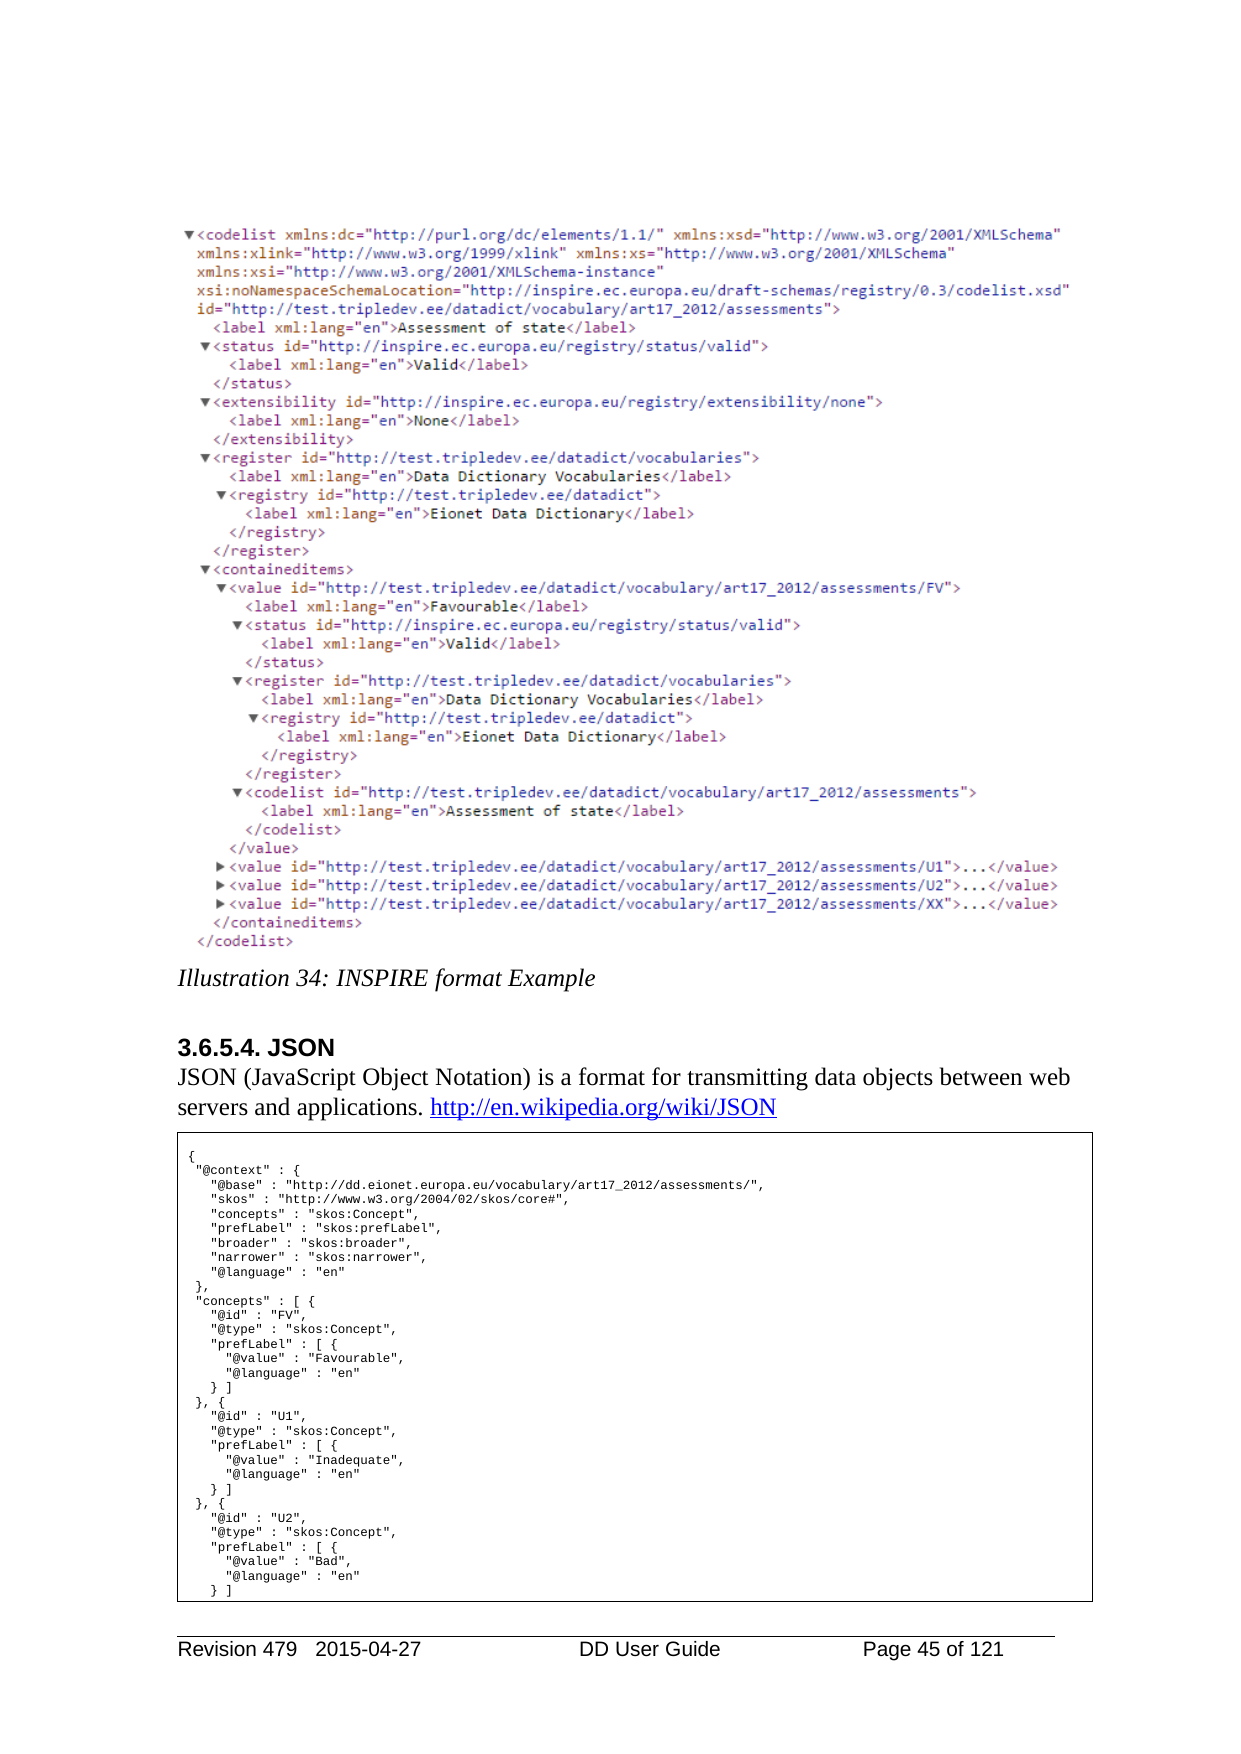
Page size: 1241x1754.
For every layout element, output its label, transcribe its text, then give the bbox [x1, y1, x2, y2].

list "prefLabel" : [ { [178, 1538, 1092, 1552]
list } ] [178, 1480, 1092, 1494]
list "@context" : { [178, 1161, 1092, 1176]
list "@id" : "FV", [178, 1306, 1092, 1320]
list "narrower" : "skos:narrower", [178, 1248, 1092, 1262]
list "@type" : "skos:Concept", [178, 1320, 1092, 1335]
list "@id" : "U1", [178, 1407, 1092, 1422]
list "@type" : "skos:Concept", [178, 1523, 1092, 1538]
list } ] [178, 1581, 1092, 1601]
list "skos" : "http://www.w3.org/2004/02/skos/core#", [178, 1190, 1092, 1204]
list } ] [178, 1378, 1092, 1393]
list "@language" : "en" [178, 1567, 1092, 1581]
list "@value" : "Bad", [178, 1552, 1092, 1567]
list }, { [178, 1494, 1092, 1509]
list "@id" : "U2", [178, 1509, 1092, 1523]
list "prefLabel" : "skos:prefLabel", [178, 1219, 1092, 1233]
list { [178, 1147, 1092, 1161]
list "concepts" : "skos:Concept", [178, 1204, 1092, 1219]
list "prefLabel" : [ { [178, 1436, 1092, 1451]
list "@value" : "Inadequate", [178, 1451, 1092, 1465]
subtitle JSON [177, 1033, 1092, 1062]
list "@type" : "skos:Concept", [178, 1422, 1092, 1436]
list "broader" : "skos:broader", [178, 1233, 1092, 1248]
text JSON (JavaScript Object Notation) is a format for transmitting data objects between web servers and applications. http://en.wikipedia.org/wiki/JSON [177, 1062, 1092, 1120]
list "@language" : "en" [178, 1364, 1092, 1378]
text Illustration 34: INSPIRE format Example [177, 963, 1092, 992]
list }, { [178, 1393, 1092, 1407]
list "concepts" : [ { [178, 1291, 1092, 1306]
list "@base" : "http://dd.eionet.europa.eu/vocabulary/art17_2012/assessments/", [178, 1176, 1092, 1190]
list "@value" : "Favourable", [178, 1349, 1092, 1364]
list "@language" : "en" [178, 1262, 1092, 1277]
list }, [178, 1277, 1092, 1291]
list "@language" : "en" [178, 1465, 1092, 1480]
list "prefLabel" : [ { [178, 1335, 1092, 1349]
